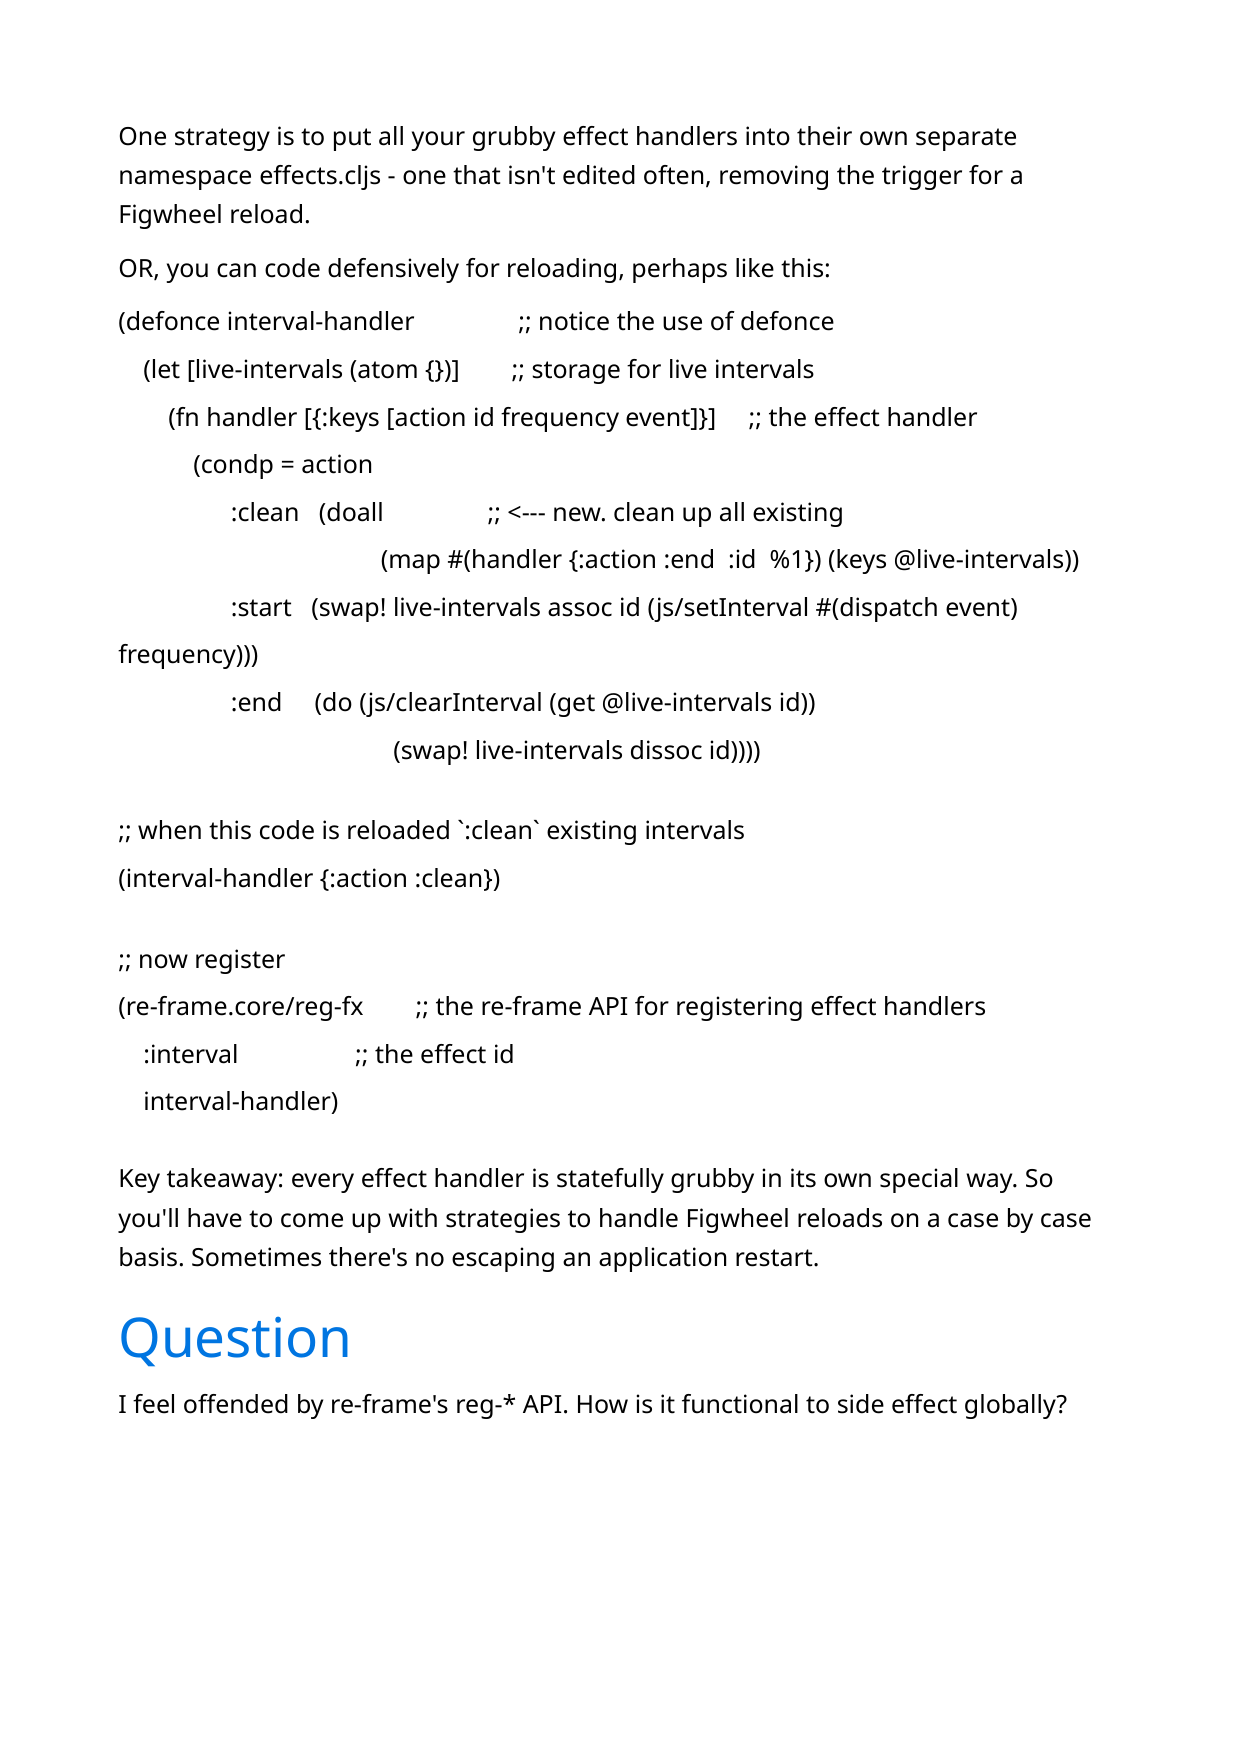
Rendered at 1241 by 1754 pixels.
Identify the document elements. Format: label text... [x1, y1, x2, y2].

text ;; when this code is reloaded `:clean` existing intervals [118, 813, 1122, 847]
text OR, you can code defensively for reloading, perhaps like this: [118, 250, 1122, 284]
text interval-handler) [118, 1084, 1122, 1118]
text (re-frame.core/reg-fx ;; the re-frame API for registering effect handlers [118, 989, 1122, 1023]
text (map #(handler {:action :end :id %1}) (keys @live-intervals)) [118, 542, 1122, 576]
text Key takeaway: every effect handler is statefully grubby in its own special way. So you'll have to come up with strategies to handle Figwheel reloads on a case by case basis. Sometimes there's no escaping an application restart. [118, 1161, 1122, 1273]
text :interval ;; the effect id [118, 1036, 1122, 1071]
text (condp = action [118, 447, 1122, 481]
text (defonce interval-handler ;; notice the use of defonce [118, 304, 1122, 338]
text (let [live-intervals (atom {})] ;; storage for live intervals [118, 352, 1122, 386]
text ;; now register [118, 941, 1122, 975]
text I feel offended by re-frame's reg-* API. How is it functional to side effect globally? [118, 1386, 1122, 1421]
text :start (swap! live-intervals assoc id (js/setInterval #(dispatch event) frequency))) [118, 589, 1122, 671]
subtitle Question [118, 1299, 1122, 1374]
text :clean (doall ;; <--- new. clean up all existing [118, 494, 1122, 528]
text :end (do (js/clearInterval (get @live-intervals id)) [118, 685, 1122, 719]
text (swap! live-intervals dissoc id)))) [118, 732, 1122, 766]
text (fn handler [{:keys [action id frequency event]}] ;; the effect handler [118, 399, 1122, 433]
text One strategy is to put all your grubby effect handlers into their own separate namespace effects.cljs - one that isn't edited often, removing the trigger for a Figwheel reload. [118, 118, 1122, 231]
text (interval-handler {:action :clean}) [118, 861, 1122, 895]
